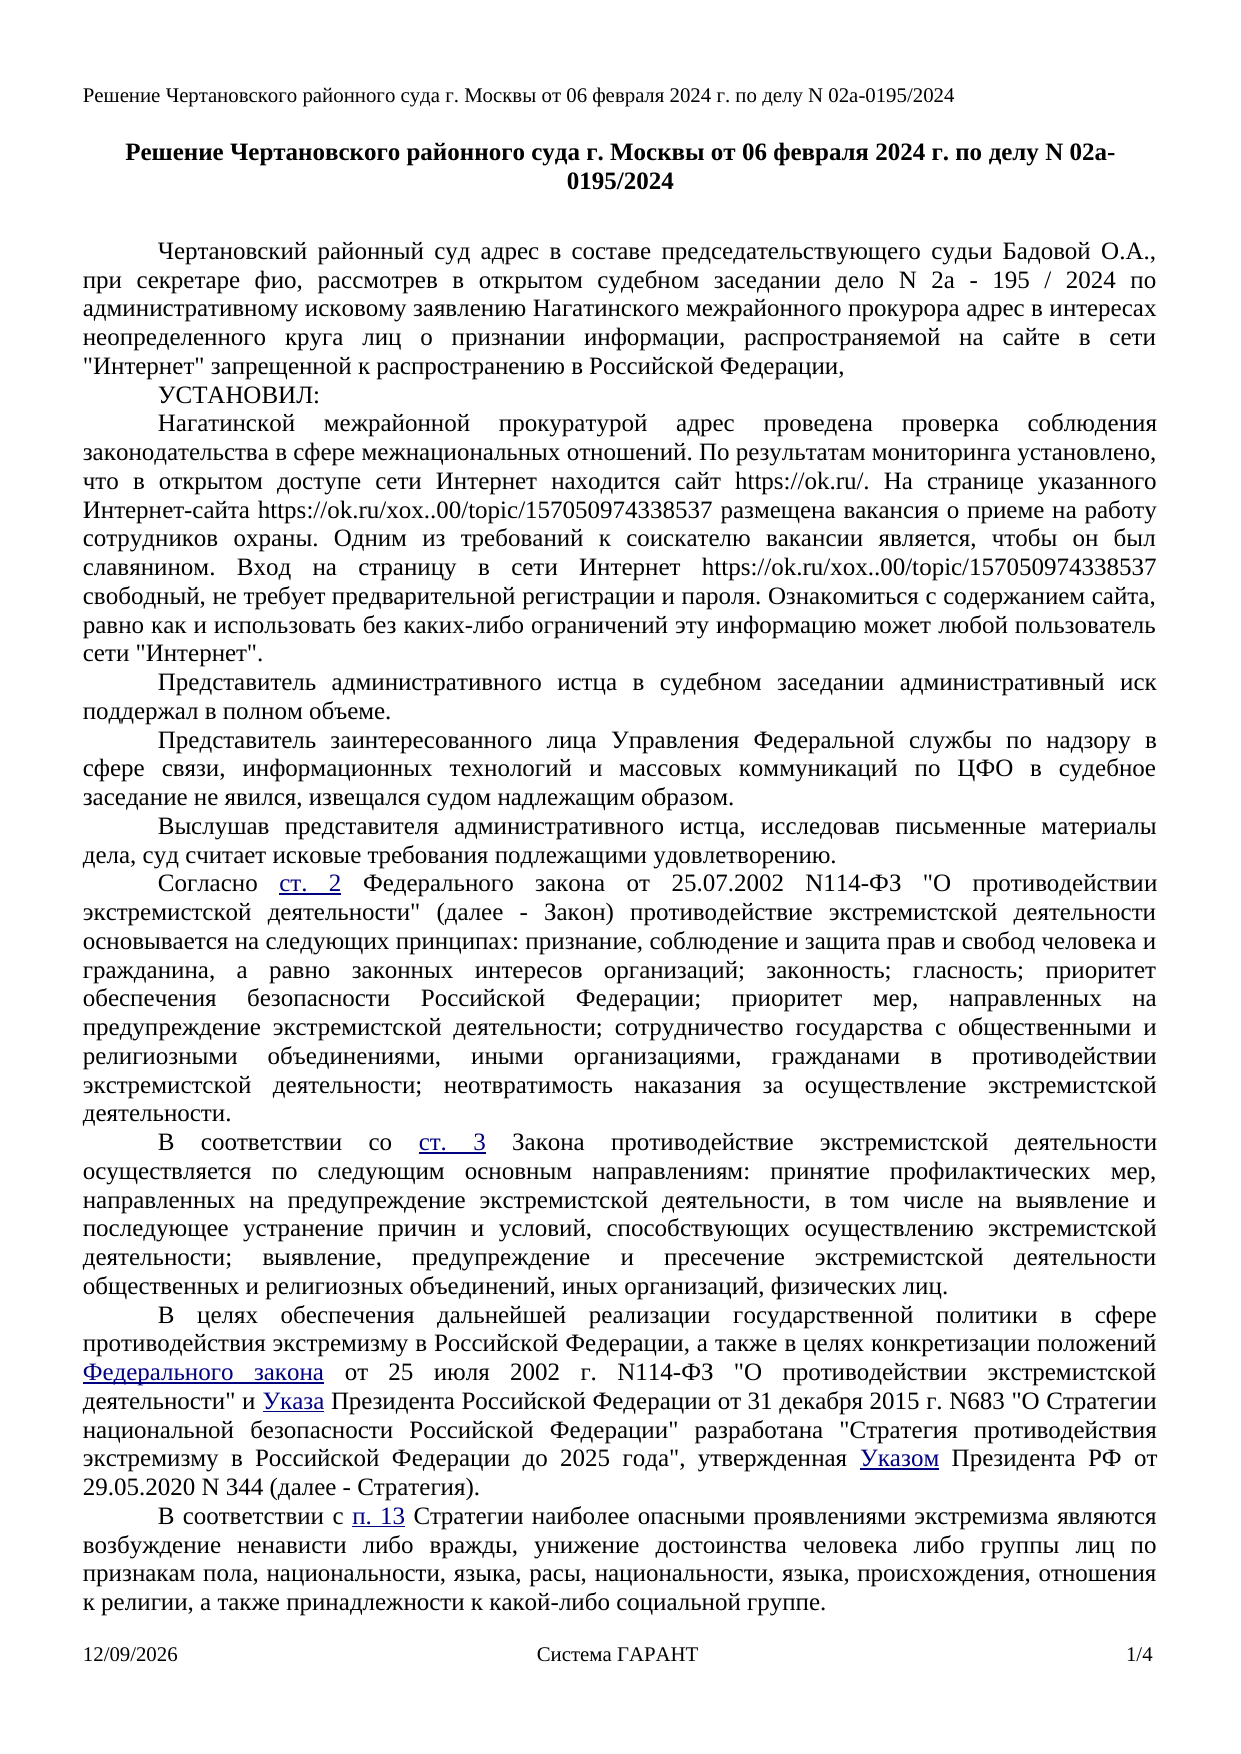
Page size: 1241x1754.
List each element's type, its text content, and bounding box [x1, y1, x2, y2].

text Представитель административного истца в судебном заседании административный иск поддержал в полном объеме. [83, 667, 1157, 725]
text Нагатинской межрайонной прокуратурой адрес проведена проверка соблюдения законодательства в сфере межнациональных отношений. По результатам мониторинга установлено, что в открытом доступе сети Интернет находится сайт https://ok.ru/. Ha странице указанного Интернет-сайта https://ok.ru/xox..00/topic/157050974338537 размещена вакансия о приеме на работу сотрудников охраны. Одним из требований к соискателю вакансии является, чтобы он был славянином. Вход на страницу в сети Интернет https://ok.ru/xox..00/topic/157050974338537 свободный, не требует предварительной регистрации и пароля. Ознакомиться с содержанием сайта, равно как и использовать без каких-либо ограничений эту информацию может любой пользователь сети "Интернет". [83, 408, 1157, 667]
text Согласно ст. 2 Федерального закона от 25.07.2002 N114-ФЗ "О противодействии экстремистской деятельности" (далее - Закон) противодействие экстремистской деятельности основывается на следующих принципах: признание, соблюдение и защита прав и свобод человека и гражданина, а равно законных интересов организаций; законность; гласность; приоритет обеспечения безопасности Российской Федерации; приоритет мер, направленных на предупреждение экстремистской деятельности; сотрудничество государства с общественными и религиозными объединениями, иными организациями, гражданами в противодействии экстремистской деятельности; неотвратимость наказания за осуществление экстремистской деятельности. [83, 868, 1157, 1127]
text УСТАНОВИЛ: [83, 380, 1157, 408]
subtitle Решение Чертановского районного суда г. Москвы от 06 февраля 2024 г. по делу N 02а-0195/2024 [83, 137, 1157, 195]
text Представитель заинтересованного лица Управления Федеральной службы по надзору в сфере связи, информационных технологий и массовых коммуникаций по ЦФО в судебное заседание не явился, извещался судом надлежащим образом. [83, 725, 1157, 811]
text Чертановский районный суд адрес в составе председательствующего судьи Бадовой О.А., при секретаре фио, рассмотрев в открытом судебном заседании дело N 2а - 195 / 2024 по административному исковому заявлению Нагатинского межрайонного прокурора адрес в интересах неопределенного круга лиц о признании информации, распространяемой на сайте в сети "Интернет" запрещенной к распространению в Российской Федерации, [83, 236, 1157, 380]
text Выслушав представителя административного истца, исследовав письменные материалы дела, суд считает исковые требования подлежащими удовлетворению. [83, 811, 1157, 868]
text В соответствии с п. 13 Стратегии наиболее опасными проявлениями экстремизма являются возбуждение ненависти либо вражды, унижение достоинства человека либо группы лиц по признакам пола, национальности, языка, расы, национальности, языка, происхождения, отношения к религии, а также принадлежности к какой-либо социальной группе. [83, 1501, 1157, 1616]
text В соответствии со ст. 3 Закона противодействие экстремистской деятельности осуществляется по следующим основным направлениям: принятие профилактических мер, направленных на предупреждение экстремистской деятельности, в том числе на выявление и последующее устранение причин и условий, способствующих осуществлению экстремистской деятельности; выявление, предупреждение и пресечение экстремистской деятельности общественных и религиозных объединений, иных организаций, физических лиц. [83, 1127, 1157, 1300]
text В целях обеспечения дальнейшей реализации государственной политики в сфере противодействия экстремизму в Российской Федерации, а также в целях конкретизации положений Федерального закона от 25 июля 2002 г. N114-ФЗ "О противодействии экстремистской деятельности" и Указа Президента Российской Федерации от 31 декабря 2015 г. N683 "О Стратегии национальной безопасности Российской Федерации" разработана "Стратегия противодействия экстремизму в Российской Федерации до 2025 года", утвержденная Указом Президента РФ от 29.05.2020 N 344 (далее - Стратегия). [83, 1300, 1157, 1501]
